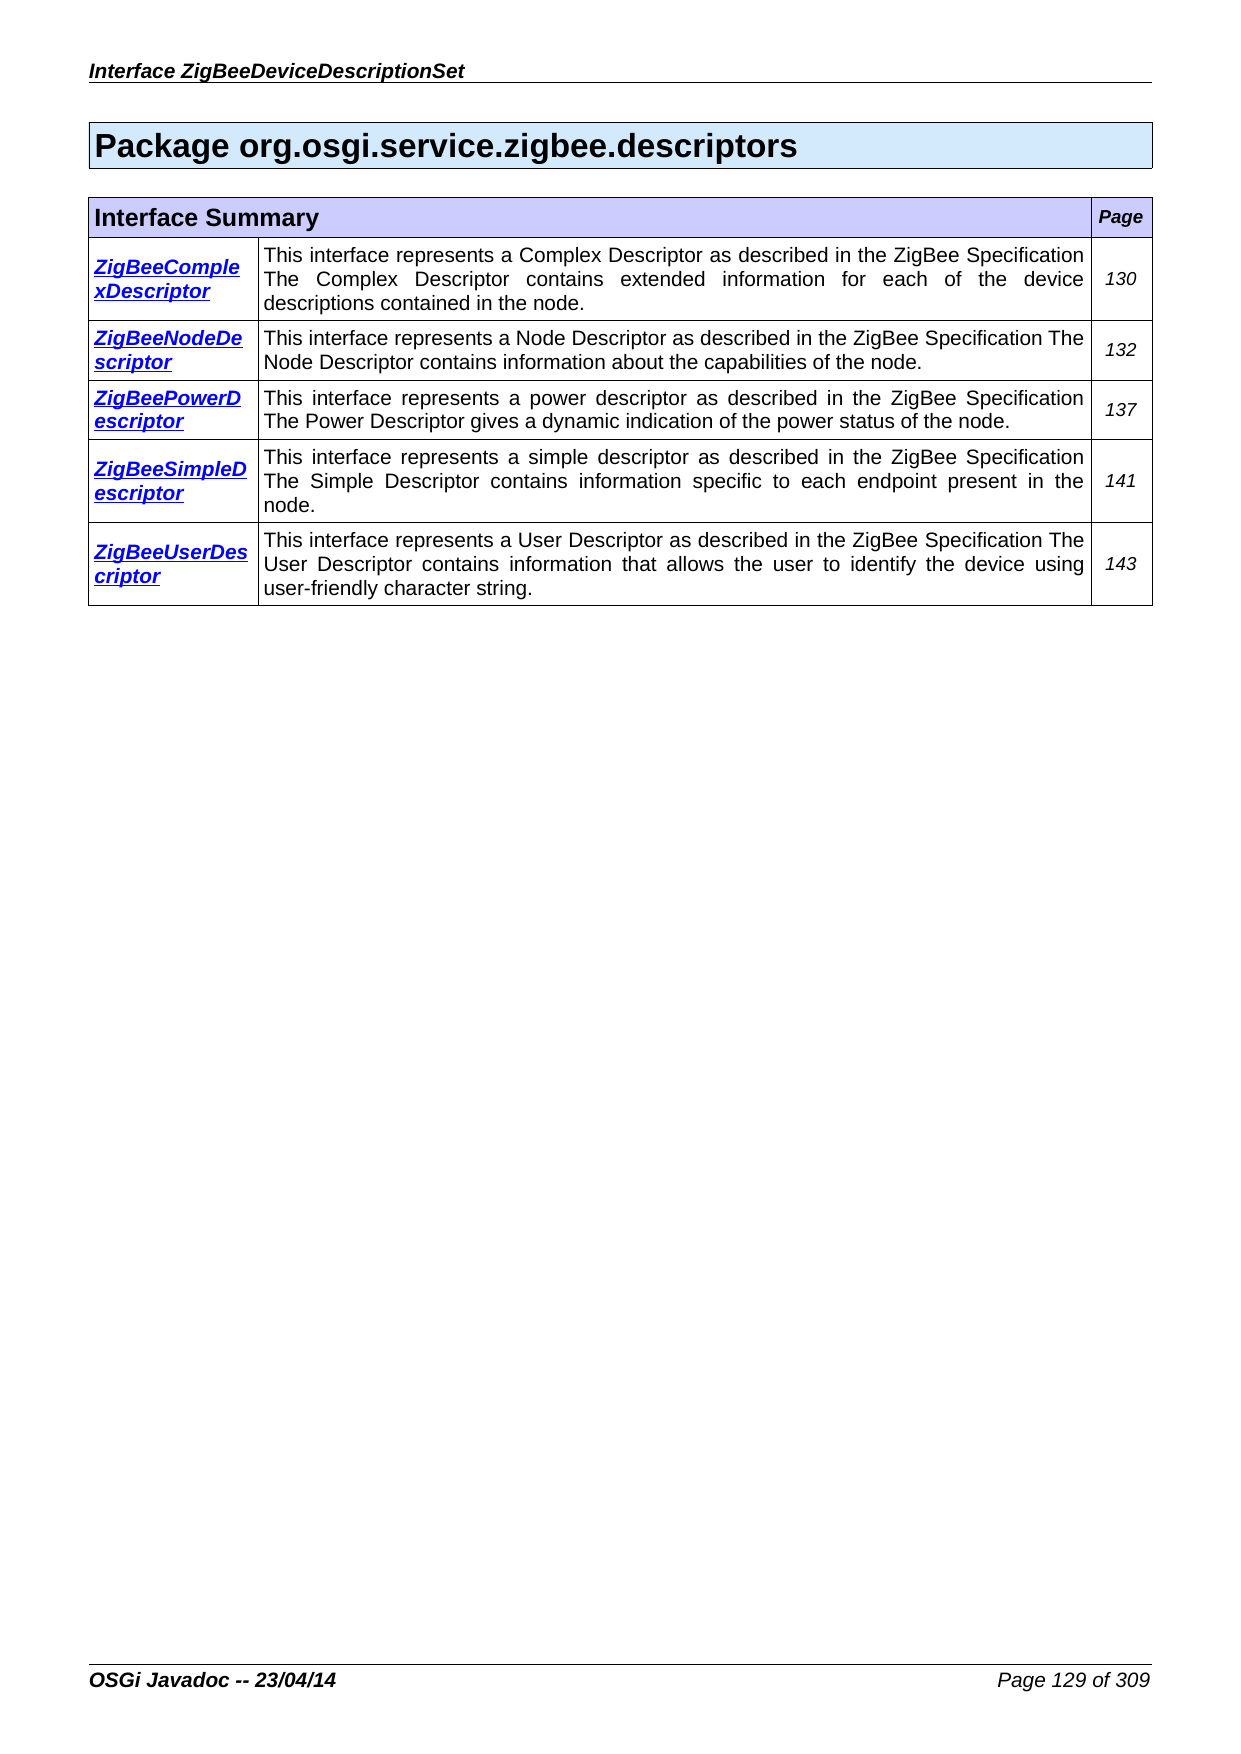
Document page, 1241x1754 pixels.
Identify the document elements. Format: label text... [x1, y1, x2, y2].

table_cell This interface represents a Complex Descriptor as described in the ZigBee Specification The Complex Descriptor contains extended information for each of the device descriptions contained in the node. [259, 238, 1091, 320]
table_cell ZigBeeSimpleDescriptor [89, 440, 258, 522]
table_header Page [1092, 198, 1152, 237]
table_cell 133 [1092, 321, 1152, 379]
table_cell 142 [1092, 440, 1152, 522]
table_cell ZigBeeComplexDescriptor [89, 238, 258, 320]
table_cell 138 [1092, 381, 1152, 439]
table_cell ZigBeeUserDescriptor [89, 523, 258, 605]
table_cell ZigBeePowerDescriptor [89, 381, 258, 439]
subtitle Package org.osgi.service.zigbee.descriptors [90, 123, 1152, 168]
table_header Interface Summary [89, 198, 1091, 237]
table_cell This interface represents a power descriptor as described in the ZigBee Specification The Power Descriptor gives a dynamic indication of the power status of the node. [259, 381, 1091, 439]
table_cell This interface represents a Node Descriptor as described in the ZigBee Specification The Node Descriptor contains information about the capabilities of the node. [259, 321, 1091, 379]
table_cell This interface represents a User Descriptor as described in the ZigBee Specification The User Descriptor contains information that allows the user to identify the device using user-friendly character string. [259, 523, 1091, 605]
table_cell 131 [1092, 238, 1152, 320]
table_cell This interface represents a simple descriptor as described in the ZigBee Specification The Simple Descriptor contains information specific to each endpoint present in the node. [259, 440, 1091, 522]
table_cell 144 [1092, 523, 1152, 605]
table_cell ZigBeeNodeDescriptor [89, 321, 258, 379]
